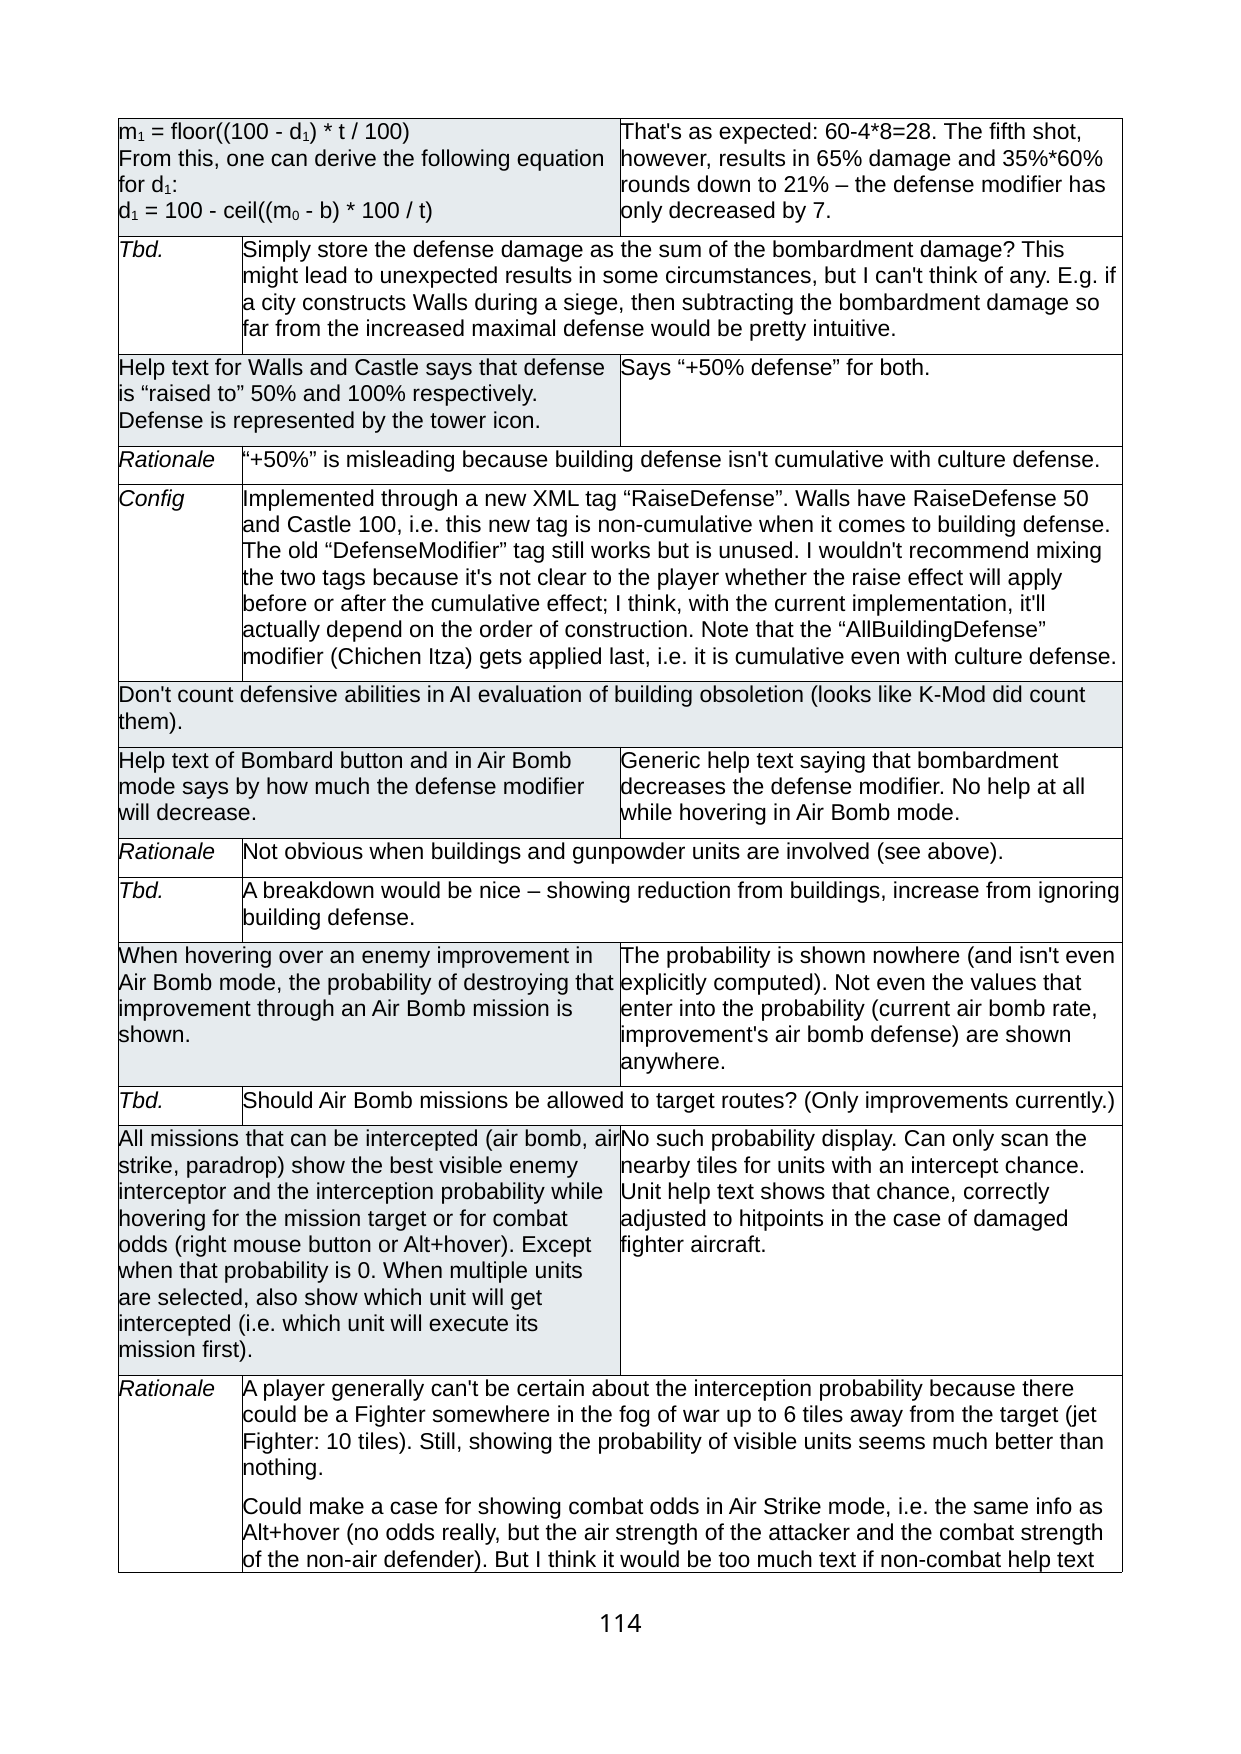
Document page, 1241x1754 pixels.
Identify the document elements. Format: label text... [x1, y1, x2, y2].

table_cell The probability is shown nowhere (and isn't even explicitly computed). Not even the values that enter into the probability (current air bomb rate, improvement's air bomb defense) are shown anywhere. [621, 943, 1122, 1086]
table_cell Help text of Bombard button and in Air Bomb mode says by how much the defense modifier will decrease. [119, 748, 620, 838]
table_cell Says “+50% defense” for both. [621, 355, 1122, 446]
table_cell When hovering over an enemy improvement in Air Bomb mode, the probability of destroying that improvement through an Air Bomb mission is shown. [119, 943, 620, 1086]
table_cell A breakdown would be nice – showing reduction from buildings, increase from ignoring building defense. [243, 878, 1122, 942]
table_cell Should Air Bomb missions be allowed to target routes? (Only improvements currently.) [243, 1087, 1122, 1125]
table_cell Tbd. [119, 237, 242, 354]
table_cell All missions that can be intercepted (air bomb, air strike, paradrop) show the best visible enemy interceptor and the interception probability while hovering for the mission target or for combat odds (right mouse button or Alt+hover). Except when that probability is 0. When multiple units are selected, also show which unit will get intercepted (i.e. which unit will execute its mission first). [119, 1126, 620, 1375]
table_cell Help text for Walls and Castle says that defense is “raised to” 50% and 100% respectively. Defense is represented by the tower icon. [119, 355, 620, 446]
table_cell A player generally can't be certain about the interception probability because there could be a Fighter somewhere in the fog of war up to 6 tiles away from the target (jet Fighter: 10 tiles). Still, showing the probability of visible units seems much better than nothing. Could make a case for showing combat odds in Air Strike mode, i.e. the same info as Alt+hover (no odds really, but the air strength of the attacker and the combat strength of the non-air defender). But I think it would be too much text if non-combat help text [243, 1376, 1122, 1572]
table_cell That's as expected: 60-4*8=28. The fifth shot, however, results in 65% damage and 35%*60% rounds down to 21% – the defense modifier has only decreased by 7. [621, 119, 1122, 236]
table_cell Generic help text saying that bombardment decreases the defense modifier. No help at all while hovering in Air Bomb mode. [621, 748, 1122, 838]
table_cell Not obvious when buildings and gunpowder units are involved (see above). [243, 839, 1122, 877]
table_cell Tbd. [119, 878, 242, 942]
table_cell Rationale [119, 839, 242, 877]
table_cell Don't count defensive abilities in AI evaluation of building obsoletion (looks like K-Mod did count them). [119, 682, 1122, 747]
table_cell No such probability display. Can only scan the nearby tiles for units with an intercept chance. Unit help text shows that chance, correctly adjusted to hitpoints in the case of damaged fighter aircraft. [621, 1126, 1122, 1375]
table_cell m1 = floor((100 - d1) * t / 100) From this, one can derive the following equation for d1: d1 = 100 - ceil((m0 - b) * 100 / t) [119, 119, 620, 236]
table_cell Rationale [119, 1376, 242, 1572]
table_cell Rationale [119, 447, 242, 484]
table_cell Tbd. [119, 1087, 242, 1125]
table_cell Implemented through a new XML tag “RaiseDefense”. Walls have RaiseDefense 50 and Castle 100, i.e. this new tag is non-cumulative when it comes to building defense. The old “DefenseModifier” tag still works but is unused. I wouldn't recommend mixing the two tags because it's not clear to the player whether the raise effect will apply before or after the cumulative effect; I think, with the current implementation, it'll actually depend on the order of construction. Note that the “AllBuildingDefense” modifier (Chichen Itza) gets applied last, i.e. it is cumulative even with culture defense. [243, 485, 1122, 681]
table_cell “+50%” is misleading because building defense isn't cumulative with culture defense. [243, 447, 1122, 484]
table_cell Config [119, 485, 242, 681]
table_cell Simply store the defense damage as the sum of the bombardment damage? This might lead to unexpected results in some circumstances, but I can't think of any. E.g. if a city constructs Walls during a siege, then subtracting the bombardment damage so far from the increased maximal defense would be pretty intuitive. [243, 237, 1122, 354]
